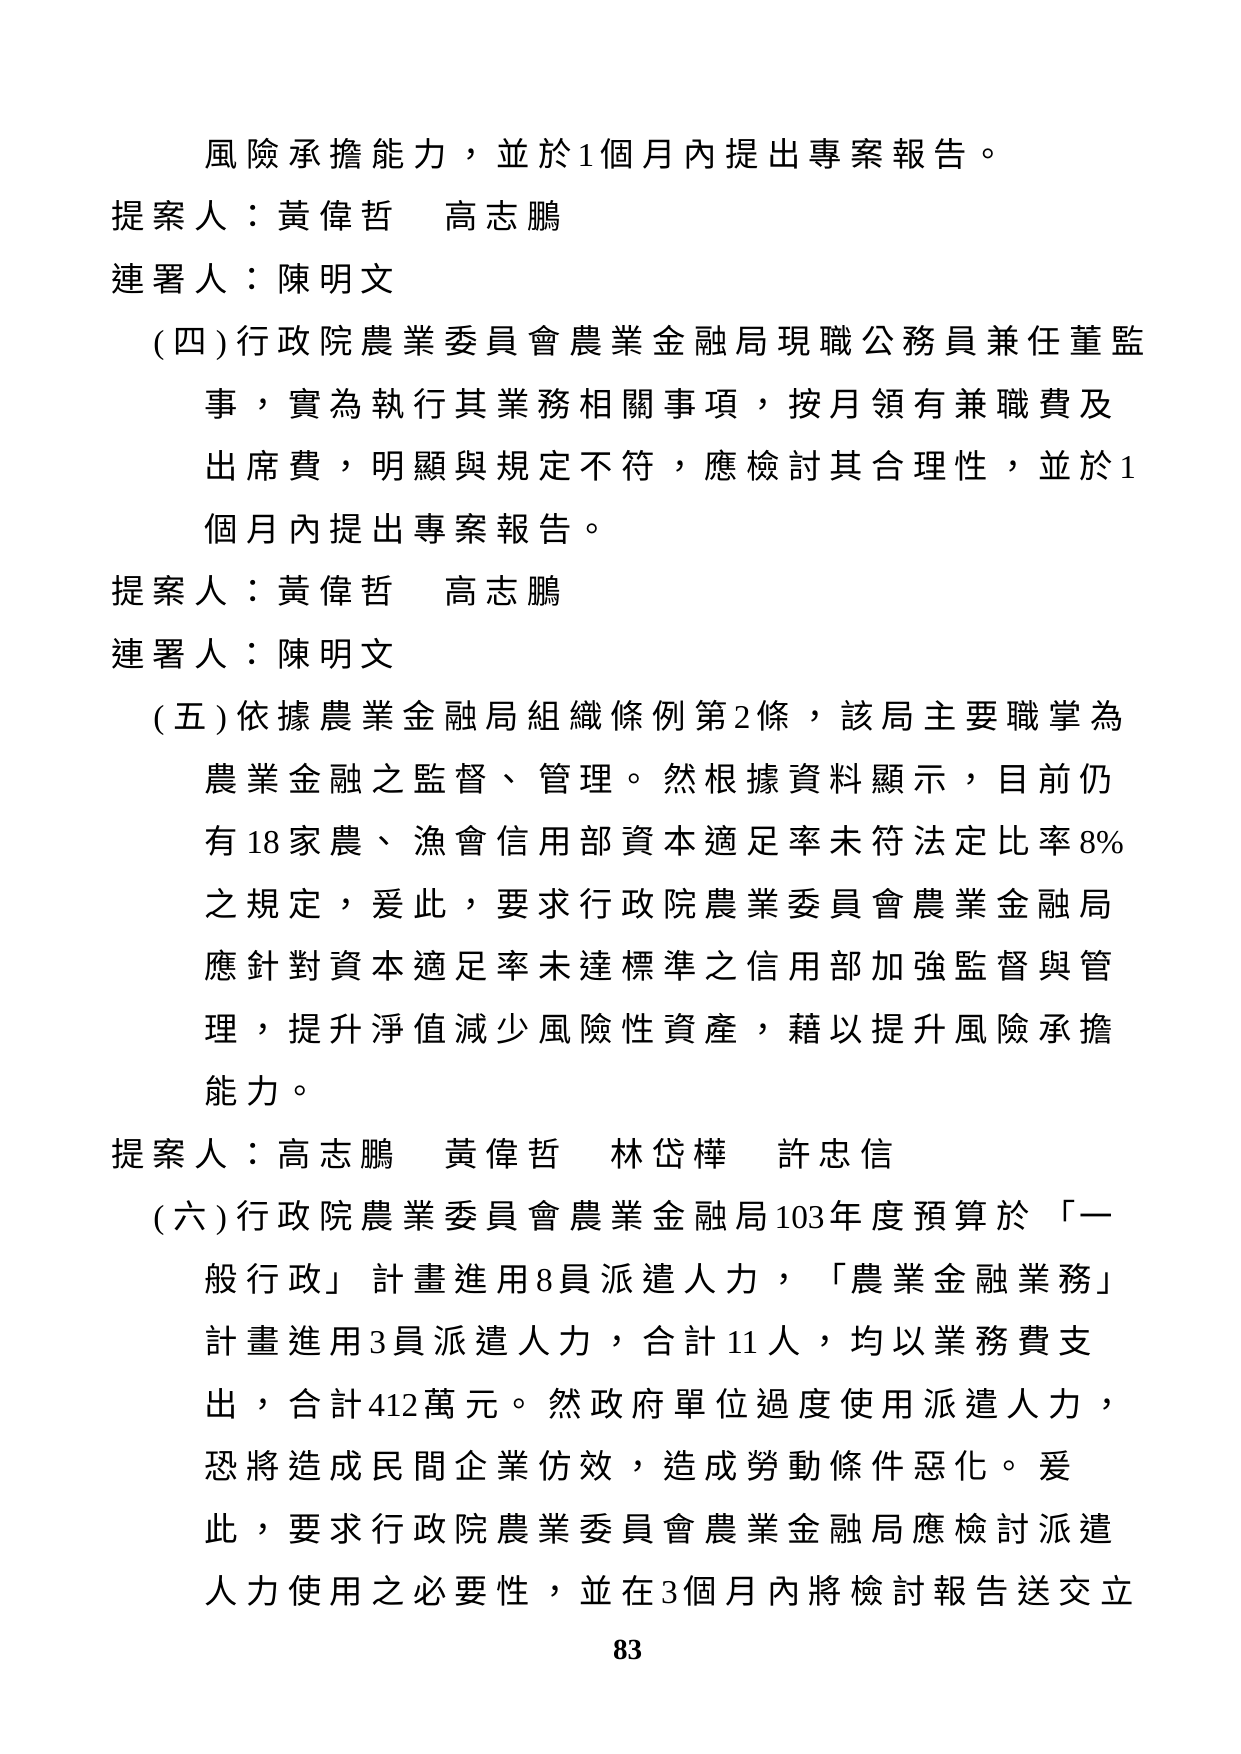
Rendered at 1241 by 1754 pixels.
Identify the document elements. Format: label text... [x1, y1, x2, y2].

text 連署人：陳明文 [107, 235, 1044, 298]
text 提案人：黃偉哲 高志鵬 [107, 173, 1044, 235]
text 風險承擔能力，並於1個月內提出專案報告。 [141, 110, 1148, 173]
text 提案人：黃偉哲 高志鵬 [107, 548, 1044, 610]
text (五)依據農業金融局組織條例第2條，該局主要職掌為農業金融之監督、管理。然根據資料顯示，目前仍有18家農、漁會信用部資本適足率未符法定比率8%之規定，爰此，要求行政院農業委員會農業金融局應針對資本適足率未達標準之信用部加強監督與管理，提升淨值減少風險性資產，藉以提升風險承擔能力。 [141, 673, 1148, 1110]
text (四)行政院農業委員會農業金融局現職公務員兼任董監事，實為執行其業務相關事項，按月領有兼職費及出席費，明顯與規定不符，應檢討其合理性，並於1個月內提出專案報告。 [141, 298, 1148, 548]
text 連署人：陳明文 [107, 610, 1044, 673]
text (六)行政院農業委員會農業金融局103年度預算於「一般行政」計畫進用8員派遣人力，「農業金融業務」計畫進用3員派遣人力，合計11人，均以業務費支出，合計412萬元。然政府單位過度使用派遣人力，恐將造成民間企業仿效，造成勞動條件惡化。爰此，要求行政院農業委員會農業金融局應檢討派遣人力使用之必要性，並在3個月內將檢討報告送交立 [141, 1173, 1148, 1610]
text 提案人：高志鵬 黃偉哲 林岱樺 許忠信 [107, 1110, 1044, 1173]
